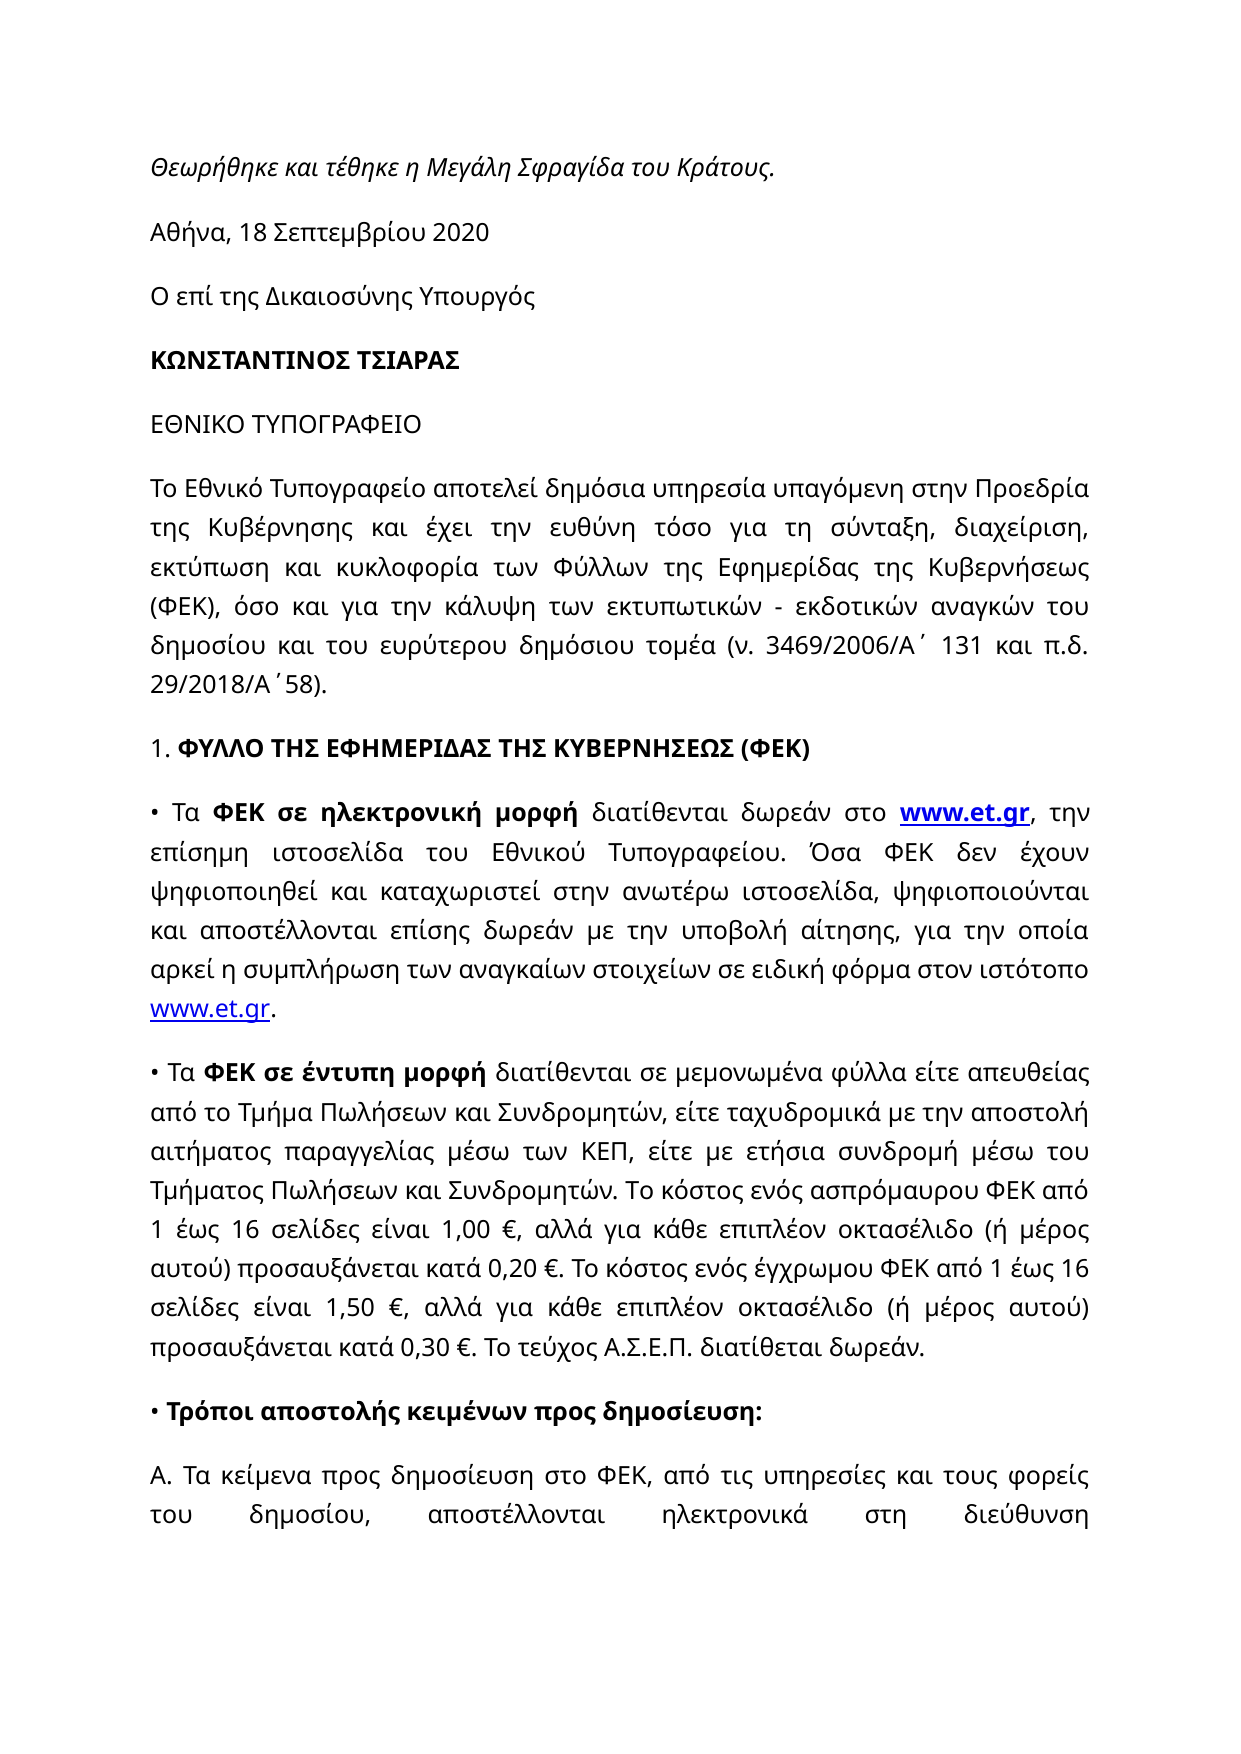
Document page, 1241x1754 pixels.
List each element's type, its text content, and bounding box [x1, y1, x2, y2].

text ΚΩΝΣΤΑΝΤΙΝΟΣ ΤΣΙΑΡΑΣ [150, 342, 1090, 377]
text Ο επί της Δικαιοσύνης Υπουργός [150, 278, 1090, 312]
text Το Εθνικό Τυπογραφείο αποτελεί δημόσια υπηρεσία υπαγόμενη στην Προεδρία της Κυβέρνησης και έχει την ευθύνη τόσο για τη σύνταξη, διαχείριση, εκτύπωση και κυκλοφορία των Φύλλων της Εφημερίδας της Κυβερνήσεως (ΦΕΚ), όσο και για την κάλυψη των εκτυπωτικών - εκδοτικών αναγκών του δημοσίου και του ευρύτερου δημόσιου τομέα (ν. 3469/2006/Α΄ 131 και π.δ. 29/2018/Α΄58). [150, 471, 1090, 701]
text • Τα ΦΕΚ σε ηλεκτρονική μορφή διατίθενται δωρεάν στο www.et.gr, την επίσημη ιστοσελίδα του Εθνικού Τυπογραφείου. Όσα ΦΕΚ δεν έχουν ψηφιοποιηθεί και καταχωριστεί στην ανωτέρω ιστοσελίδα, ψηφιοποιούνται και αποστέλλονται επίσης δωρεάν με την υποβολή αίτησης, για την οποία αρκεί η συμπλήρωση των αναγκαίων στοιχείων σε ειδική φόρμα στον ιστότοπο www.et.gr. [150, 795, 1090, 1025]
text Αθήνα, 18 Σεπτεμβρίου 2020 [150, 214, 1090, 248]
text Θεωρήθηκε και τέθηκε η Μεγάλη Σφραγίδα του Κράτους. [150, 150, 1090, 184]
text • Τρόποι αποστολής κειμένων προς δημοσίευση: [150, 1393, 1090, 1427]
text ΕΘΝΙΚΟ ΤΥΠΟΓΡΑΦΕΙΟ [150, 407, 1090, 441]
text • Τα ΦΕΚ σε έντυπη μορφή διατίθενται σε μεμονωμένα φύλλα είτε απευθείας από το Τμήμα Πωλήσεων και Συνδρομητών, είτε ταχυδρομικά με την αποστολή αιτήματος παραγγελίας μέσω των ΚΕΠ, είτε με ετήσια συνδρομή μέσω του Τμήματος Πωλήσεων και Συνδρομητών. Tο κόστος ενός ασπρόμαυρου ΦΕΚ από 1 έως 16 σελίδες είναι 1,00 €, αλλά για κάθε επιπλέον οκτασέλιδο (ή μέρος αυτού) προσαυξάνεται κατά 0,20 €. Το κόστος ενός έγχρωμου ΦΕΚ από 1 έως 16 σελίδες είναι 1,50 €, αλλά για κάθε επιπλέον οκτασέλιδο (ή μέρος αυτού) προσαυξάνεται κατά 0,30 €. To τεύχος Α.Σ.Ε.Π. διατίθεται δωρεάν. [150, 1055, 1090, 1363]
text 1. ΦΥΛΛΟ ΤΗΣ ΕΦΗΜΕΡΙΔΑΣ ΤΗΣ ΚΥΒΕΡΝΗΣΕΩΣ (ΦΕΚ) [150, 731, 1090, 765]
text Α. Τα κείμενα προς δημοσίευση στο ΦΕΚ, από τις υπηρεσίες και τους φορείς του δημοσίου, αποστέλλονται ηλεκτρονικά στη διεύθυνση [150, 1457, 1090, 1531]
